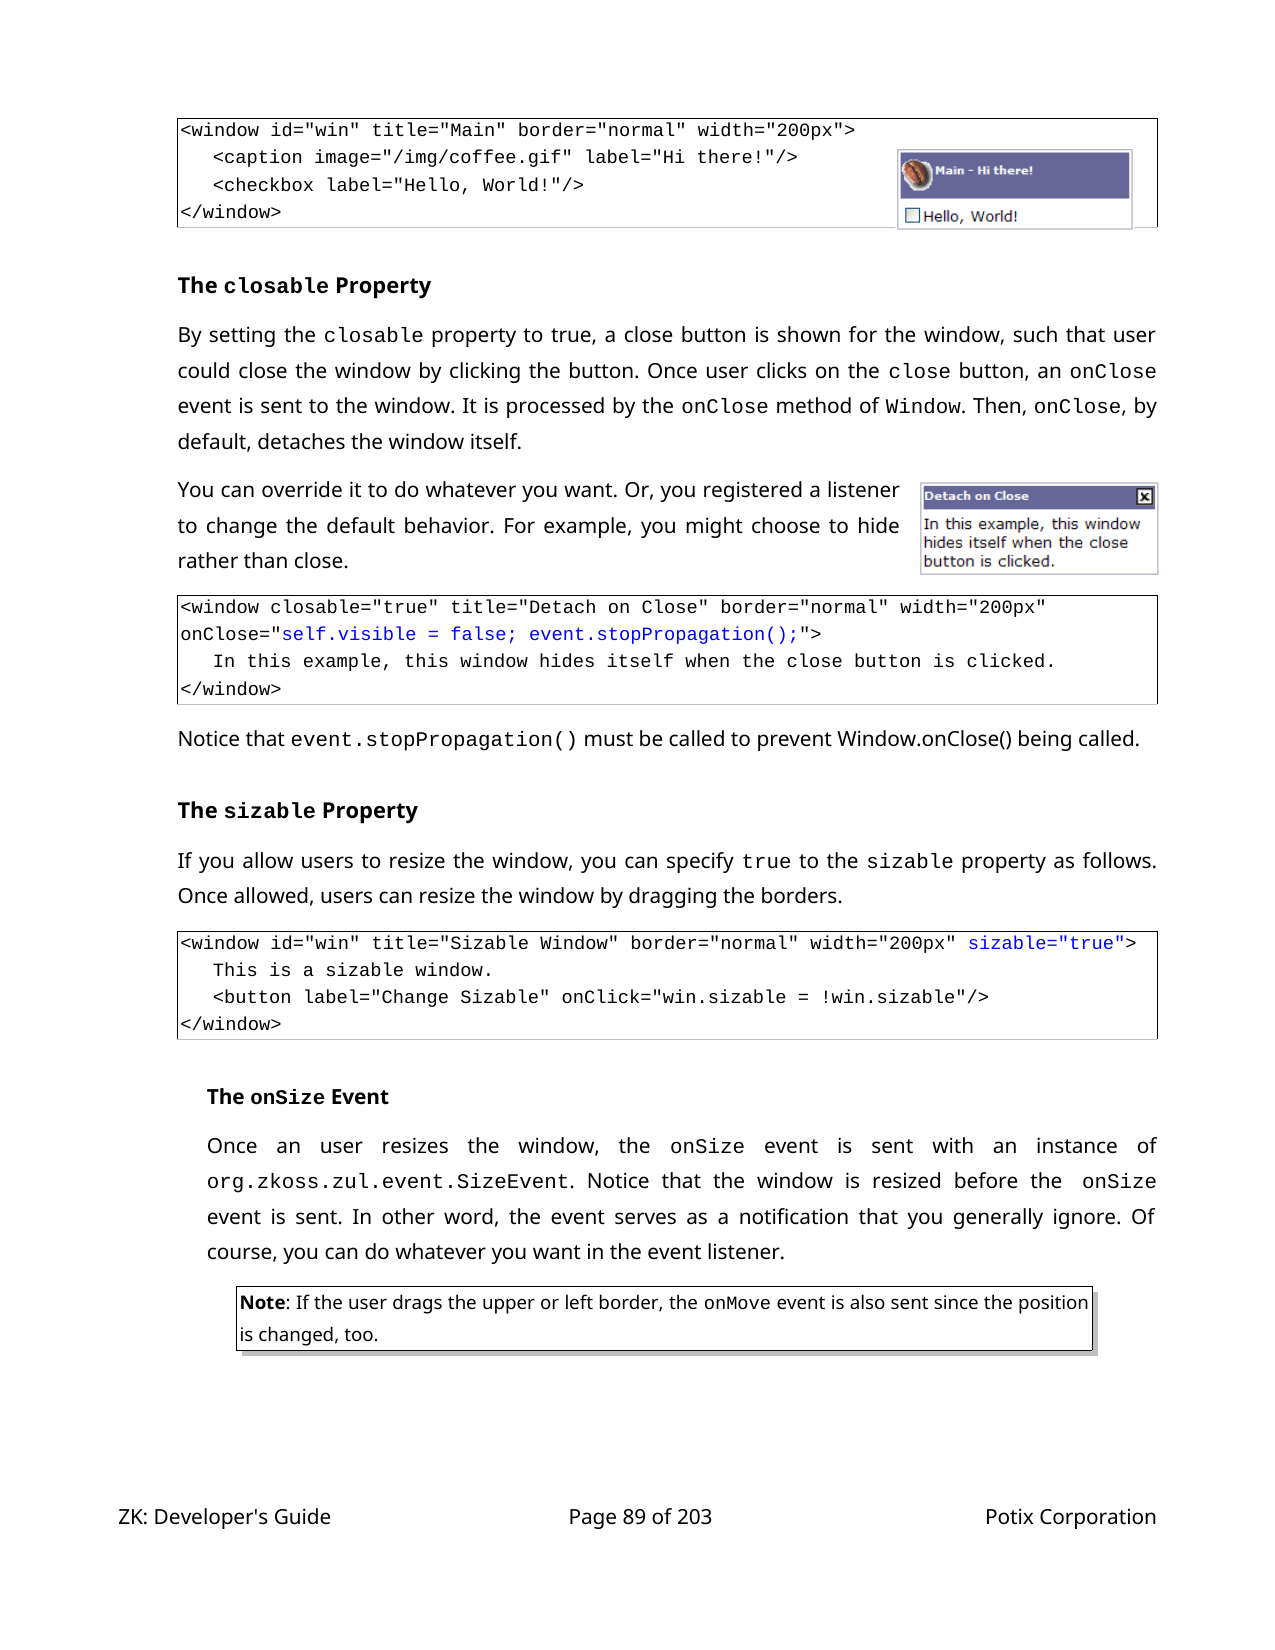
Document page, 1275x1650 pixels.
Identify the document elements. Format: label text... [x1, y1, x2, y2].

text <caption image="/img/coffee.gif" label="Hi there!"/> [178, 145, 1157, 169]
text This is a sizable window. [178, 958, 1157, 982]
subtitle The onSize Event [207, 1082, 1157, 1110]
text </window> [178, 1012, 1157, 1039]
text Once an user resizes the window, the onSize event is sent with an instance of org.zkoss.zul.event.SizeEvent. Notice that the window is resized before the onSize event is sent. In other word, the event serves as a notification that you generally ignore. Of course, you can do whatever you want in the event listener. [207, 1131, 1157, 1266]
text Notice that event.stopPropagation() must be called to prevent Window.onClose() being called. [177, 724, 1157, 753]
text By setting the closable property to true, a close button is shown for the window, such that user could close the window by clicking the button. Once user clicks on the close button, an onClose event is sent to the window. It is processed by the onClose method of Window. Then, onClose, by default, detaches the window itself. [177, 320, 1157, 455]
text <window closable="true" title="Detach on Close" border="normal" width="200px" [178, 596, 1157, 619]
text In this example, this window hides itself when the close button is clicked. [178, 649, 1157, 673]
picture [918, 479, 1162, 576]
text Note: If the user drags the upper or left border, the onMove event is also sent since the position is changed, too. [237, 1287, 1092, 1350]
text [1135, 200, 1157, 227]
picture [895, 148, 1135, 232]
text <window id="win" title="Sizable Window" border="normal" width="200px" sizable="true"> [178, 932, 1157, 955]
text You can override it to do whatever you want. Or, you registered a listener to change the default behavior. For example, you might choose to hide rather than close. [177, 476, 1157, 574]
subtitle The sizable Property [177, 795, 1157, 826]
text <checkbox label="Hello, World!"/> [178, 172, 895, 197]
text </window> [178, 676, 1157, 704]
text <window id="win" title="Main" border="normal" width="200px"> [178, 119, 1157, 142]
text If you allow users to resize the window, you can specify true to the sizable property as follows. Once allowed, users can resize the window by dragging the borders. [177, 846, 1157, 910]
text </window> [178, 200, 895, 227]
subtitle The closable Property [177, 269, 1157, 299]
text <button label="Change Sizable" onClick="win.sizable = !win.sizable"/> [178, 985, 1157, 1009]
text onClose="self.visible = false; event.stopPropagation();"> [178, 622, 1157, 646]
